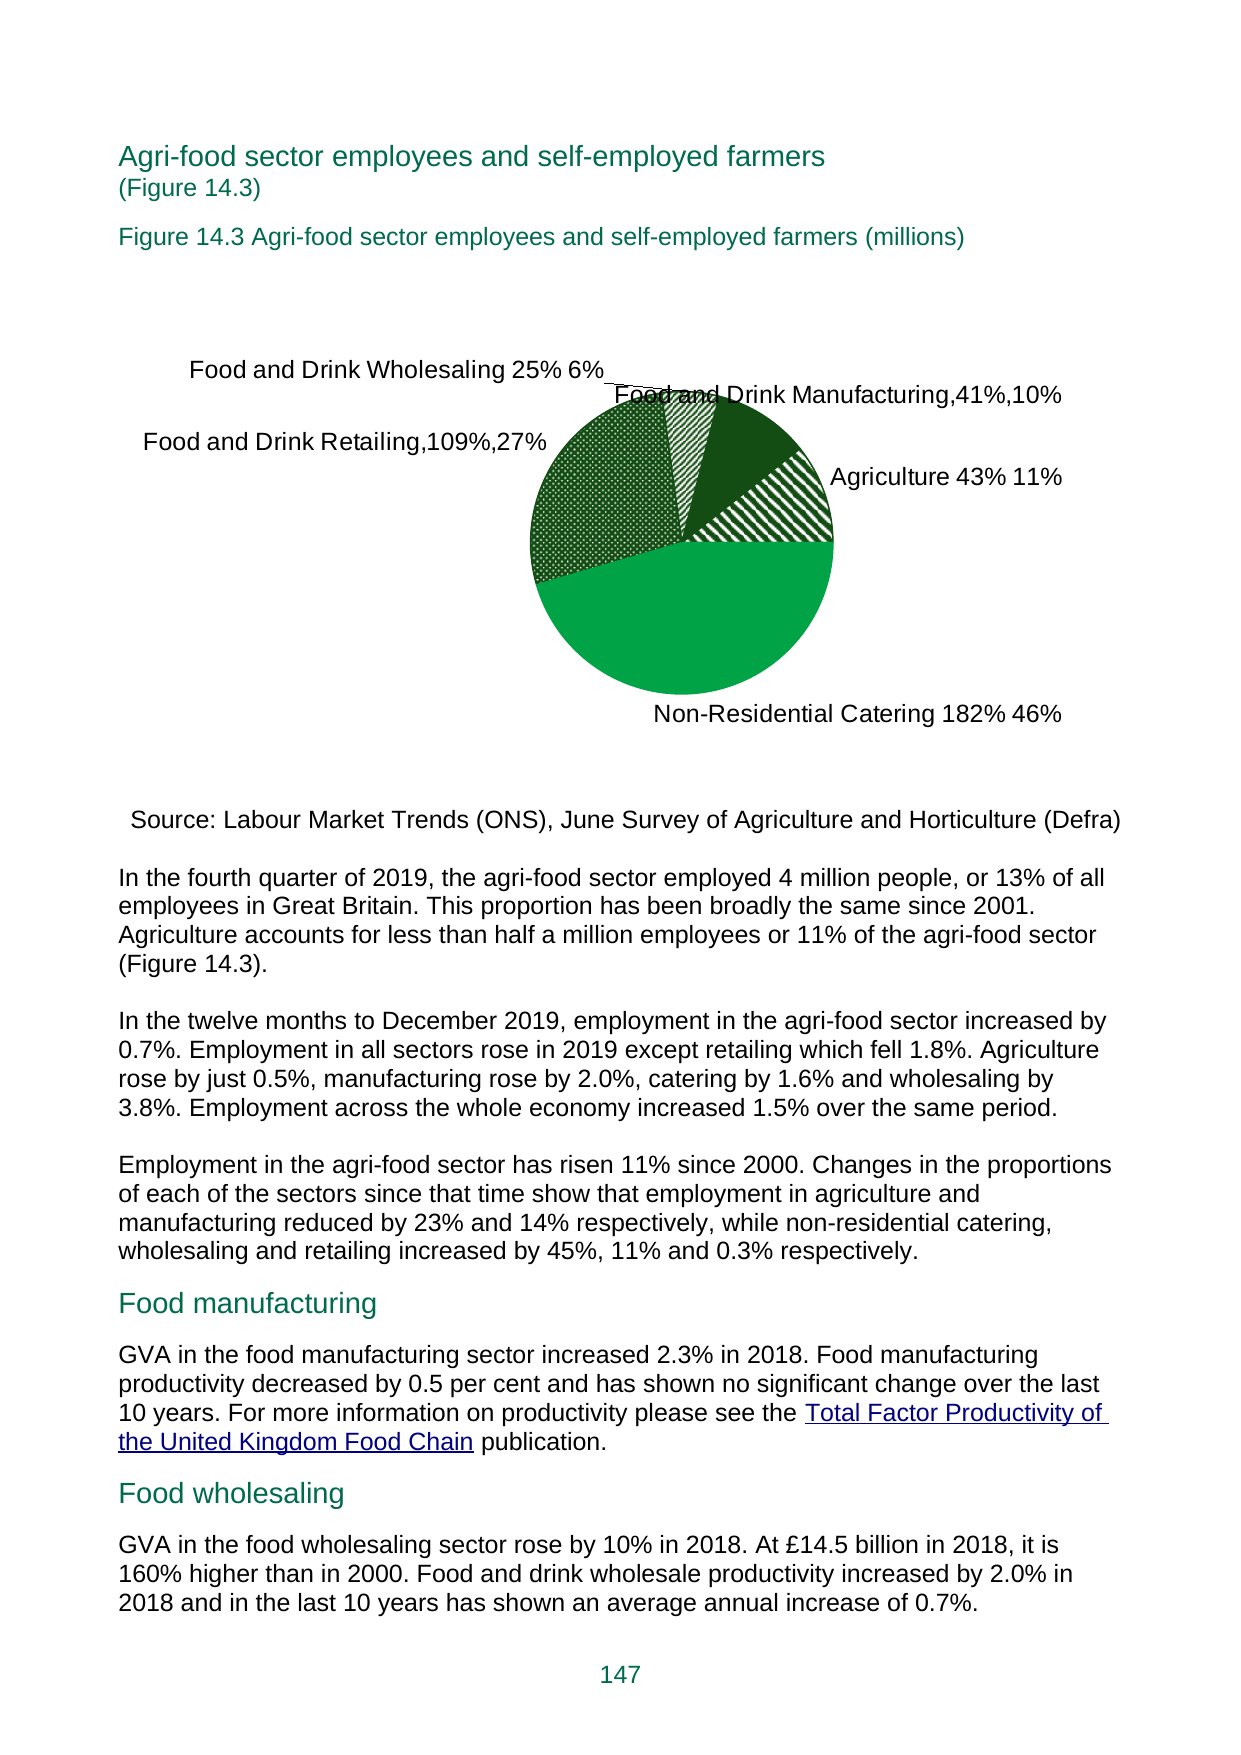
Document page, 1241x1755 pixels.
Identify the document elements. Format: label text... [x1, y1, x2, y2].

subtitle Food manufacturing [118, 1286, 1122, 1319]
subtitle Agri-food sector employees and self-employed farmers (Figure 14.3) [118, 139, 1122, 201]
text GVA in the food manufacturing sector increased 2.3% in 2018. Food manufacturing productivity decreased by 0.5 per cent and has shown no significant change over the last 10 years. For more information on productivity please see the Total Factor Productivity of the United Kingdom Food Chain publication. [118, 1340, 1122, 1455]
text GVA in the food wholesaling sector rose by 10% in 2018. At £14.5 billion in 2018, it is 160% higher than in 2000. Food and drink wholesale productivity increased by 2.0% in 2018 and in the last 10 years has shown an average annual increase of 0.7%. [118, 1530, 1122, 1617]
text Source: Labour Market Trends (ONS), June Survey of Agriculture and Horticulture (Defra) [118, 805, 1122, 834]
subtitle Figure 14.3 Agri-food sector employees and self-employed farmers (millions) [118, 222, 1122, 251]
text In the fourth quarter of 2019, the agri-food sector employed 4 million people, or 13% of all employees in Great Britain. This proportion has been broadly the same since 2001. Agriculture accounts for less than half a million employees or 11% of the agri-food sector (Figure 14.3). [118, 862, 1122, 977]
subtitle Food wholesaling [118, 1476, 1122, 1509]
text In the twelve months to December 2019, employment in the agri-food sector increased by 0.7%. Employment in all sectors rose in 2019 except retailing which fell 1.8%. Agriculture rose by just 0.5%, manufacturing rose by 2.0%, catering by 1.6% and wholesaling by 3.8%. Employment across the whole economy increased 1.5% over the same period. [118, 1006, 1122, 1121]
text Employment in the agri-food sector has risen 11% since 2000. Changes in the proportions of each of the sectors since that time show that employment in agriculture and manufacturing reduced by 23% and 14% respectively, while non-residential catering, wholesaling and retailing increased by 45%, 11% and 0.3% respectively. [118, 1150, 1122, 1265]
